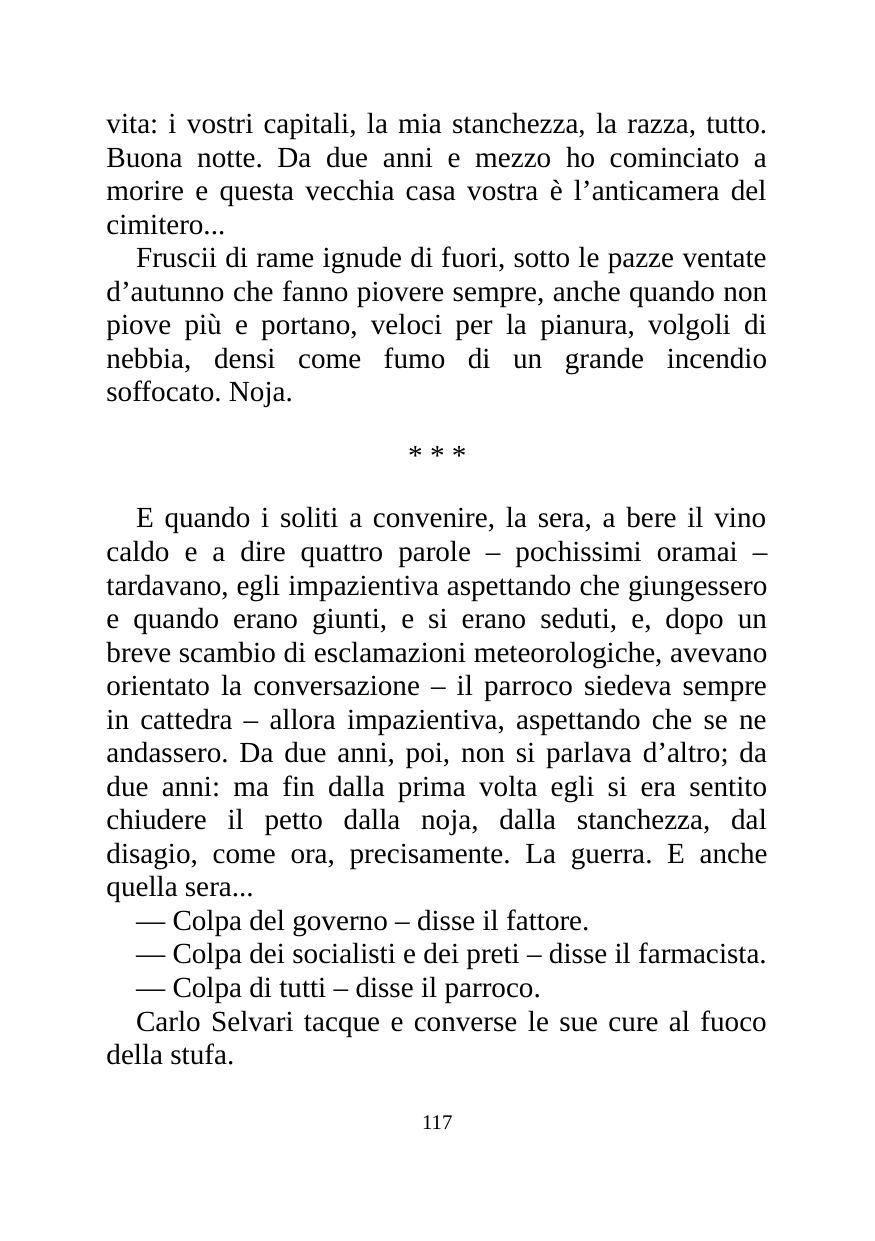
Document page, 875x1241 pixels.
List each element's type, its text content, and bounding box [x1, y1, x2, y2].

text E quando i soliti a convenire, la sera, a bere il vino caldo e a dire quattro parole – pochissimi oramai – tardavano, egli impazientiva aspettando che giungessero e quando erano giunti, e si erano seduti, e, dopo un breve scambio di esclamazioni meteorologiche, avevano orientato la conversazione – il parroco siedeva sempre in cattedra – allora impazientiva, aspettando che se ne andassero. Da due anni, poi, non si parlava d’altro; da due anni: ma fin dalla prima volta egli si era sentito chiudere il petto dalla noja, dalla stanchezza, dal disagio, come ora, precisamente. La guerra. E anche quella sera... [106, 501, 768, 903]
text Fruscii di rame ignude di fuori, sotto le pazze ventate d’autunno che fanno piovere sempre, anche quando non piove più e portano, veloci per la pianura, volgoli di nebbia, densi come fumo di un grande incendio soffocato. Noja. [106, 240, 768, 408]
text * * * [106, 438, 768, 471]
text Carlo Selvari tacque e converse le sue cure al fuoco della stufa. [106, 1004, 768, 1071]
text — Colpa di tutti – disse il parroco. [106, 970, 768, 1004]
text vita: i vostri capitali, la mia stanchezza, la razza, tutto. Buona notte. Da due anni e mezzo ho cominciato a morire e questa vecchia casa vostra è l’anticamera del cimitero... [106, 106, 768, 240]
text — Colpa dei socialisti e dei preti – disse il farmacista. [106, 937, 768, 970]
text — Colpa del governo – disse il fattore. [106, 903, 768, 937]
